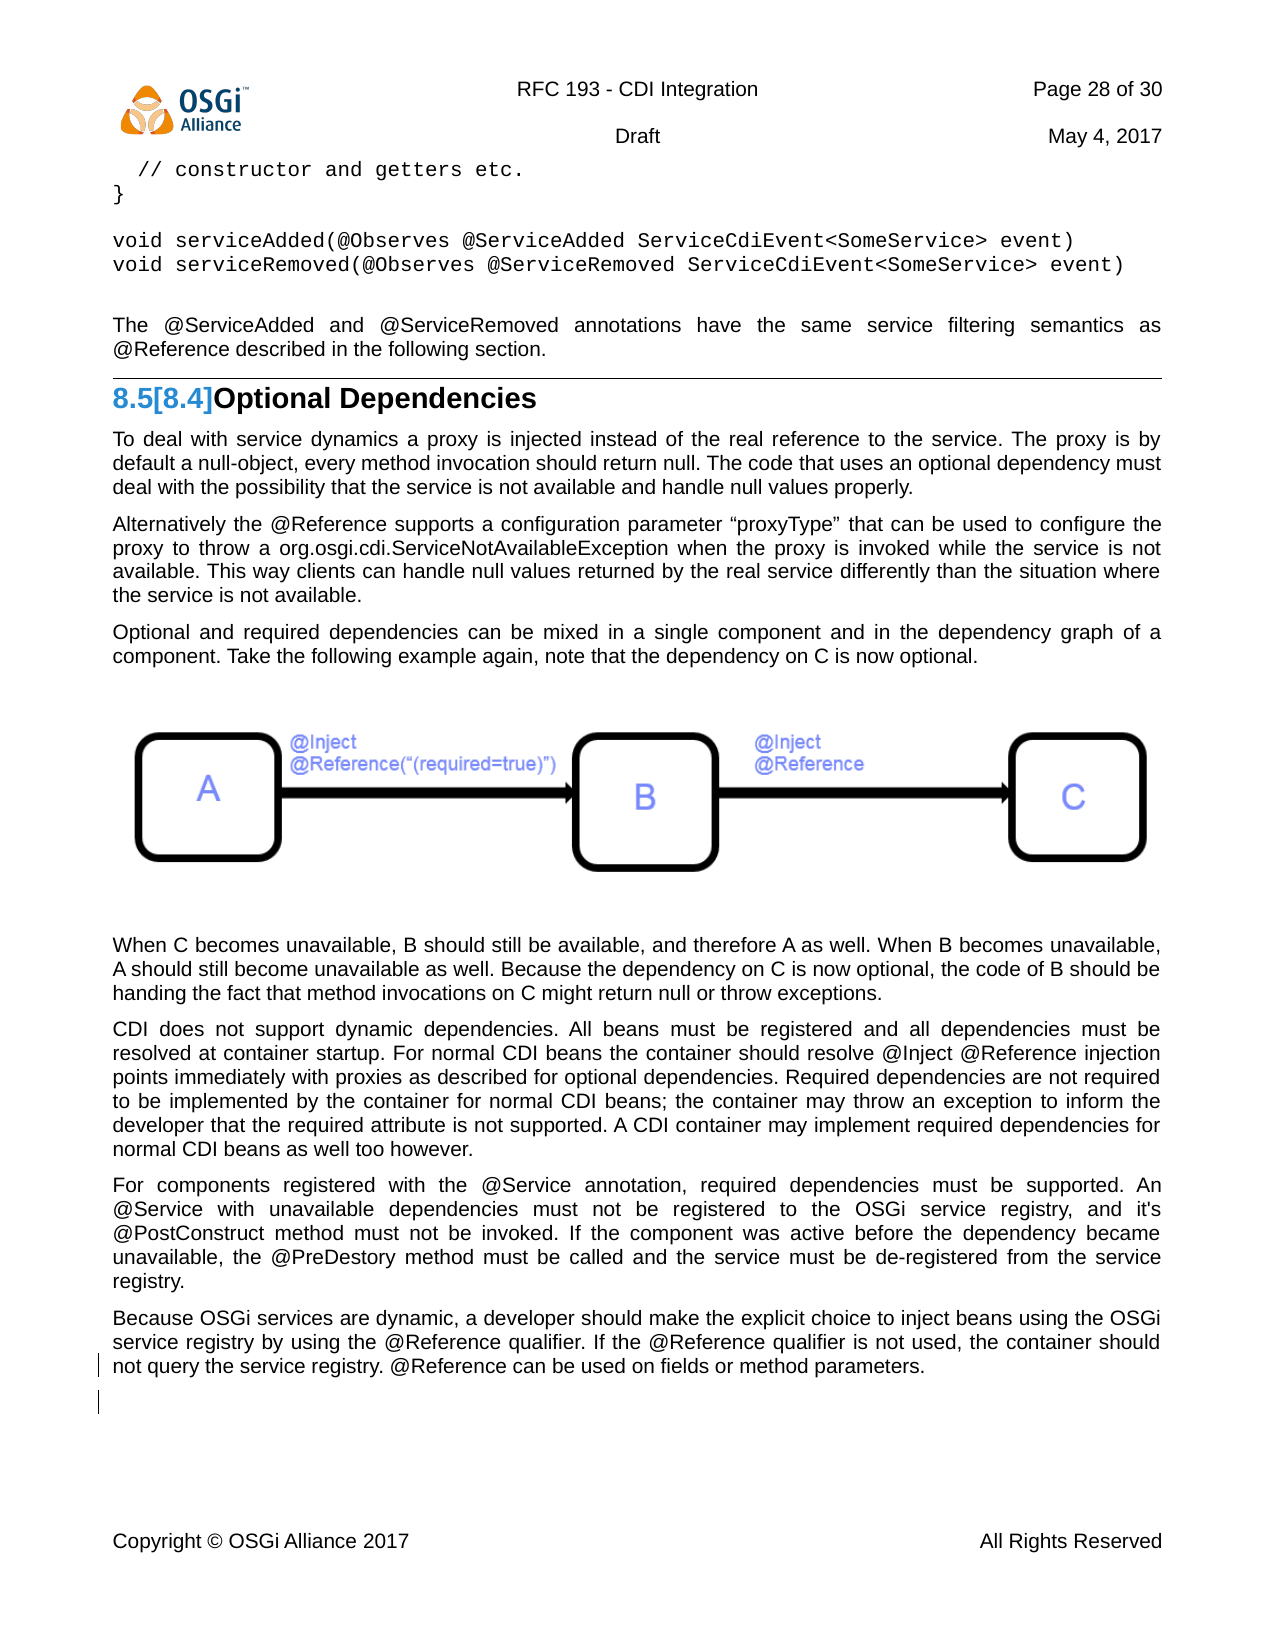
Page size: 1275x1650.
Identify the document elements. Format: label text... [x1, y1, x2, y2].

text void serviceRemoved(@Observes @ServiceRemoved ServiceCdiEvent<SomeService> event) [112, 253, 1162, 277]
text When C becomes unavailable, B should still be available, and therefore A as well. When B becomes unavailable, A should still become unavailable as well. Because the dependency on C is now optional, the code of B should be handing the fact that method invocations on C might return null or throw exceptions. [112, 933, 1162, 1004]
text CDI does not support dynamic dependencies. All beans must be registered and all dependencies must be resolved at container startup. For normal CDI beans the container should resolve @Inject @Reference injection points immediately with proxies as described for optional dependencies. Required dependencies are not required to be implemented by the container for normal CDI beans; the container may throw an exception to inform the developer that the required attribute is not supported. A CDI container may implement required dependencies for normal CDI beans as well too however. [112, 1017, 1162, 1161]
text For components registered with the @Service annotation, required dependencies must be supported. An @Service with unavailable dependencies must not be registered to the OSGi service registry, and it's @PostConstruct method must not be invoked. If the component was active before the dependency became unavailable, the @PreDestory method must be called and the service must be de-registered from the service registry. [112, 1173, 1162, 1293]
text To deal with service dynamics a proxy is injected instead of the real reference to the service. The proxy is by default a null-object, every method invocation should return null. The code that uses an optional dependency must deal with the possibility that the service is not available and handle null values properly. [112, 427, 1162, 499]
subtitle Optional Dependencies [112, 379, 1162, 414]
text Because OSGi services are dynamic, a developer should make the explicit choice to inject beans using the OSGi service registry by using the @Reference qualifier. If the @Reference qualifier is not used, the container should not query the service registry. @Reference can be used on fields or method parameters. [112, 1306, 1162, 1377]
text // constructor and getters etc. [112, 159, 1162, 183]
picture [113, 78, 257, 142]
text Optional and required dependencies can be mixed in a single component and in the dependency graph of a component. Take the following example again, note that the dependency on C is now optional. [112, 620, 1162, 668]
picture [112, 716, 1163, 897]
text void serviceAdded(@Observes @ServiceAdded ServiceCdiEvent<SomeService> event) [112, 230, 1162, 253]
text } [112, 183, 1162, 206]
text Alternatively the @Reference supports a configuration parameter “proxyType” that can be used to configure the proxy to throw a org.osgi.cdi.ServiceNotAvailableException when the proxy is invoked while the service is not available. This way clients can handle null values returned by the real service differently than the situation where the service is not available. [112, 511, 1162, 607]
text The @ServiceAdded and @ServiceRemoved annotations have the same service filtering semantics as @Reference described in the following section. [112, 313, 1162, 361]
